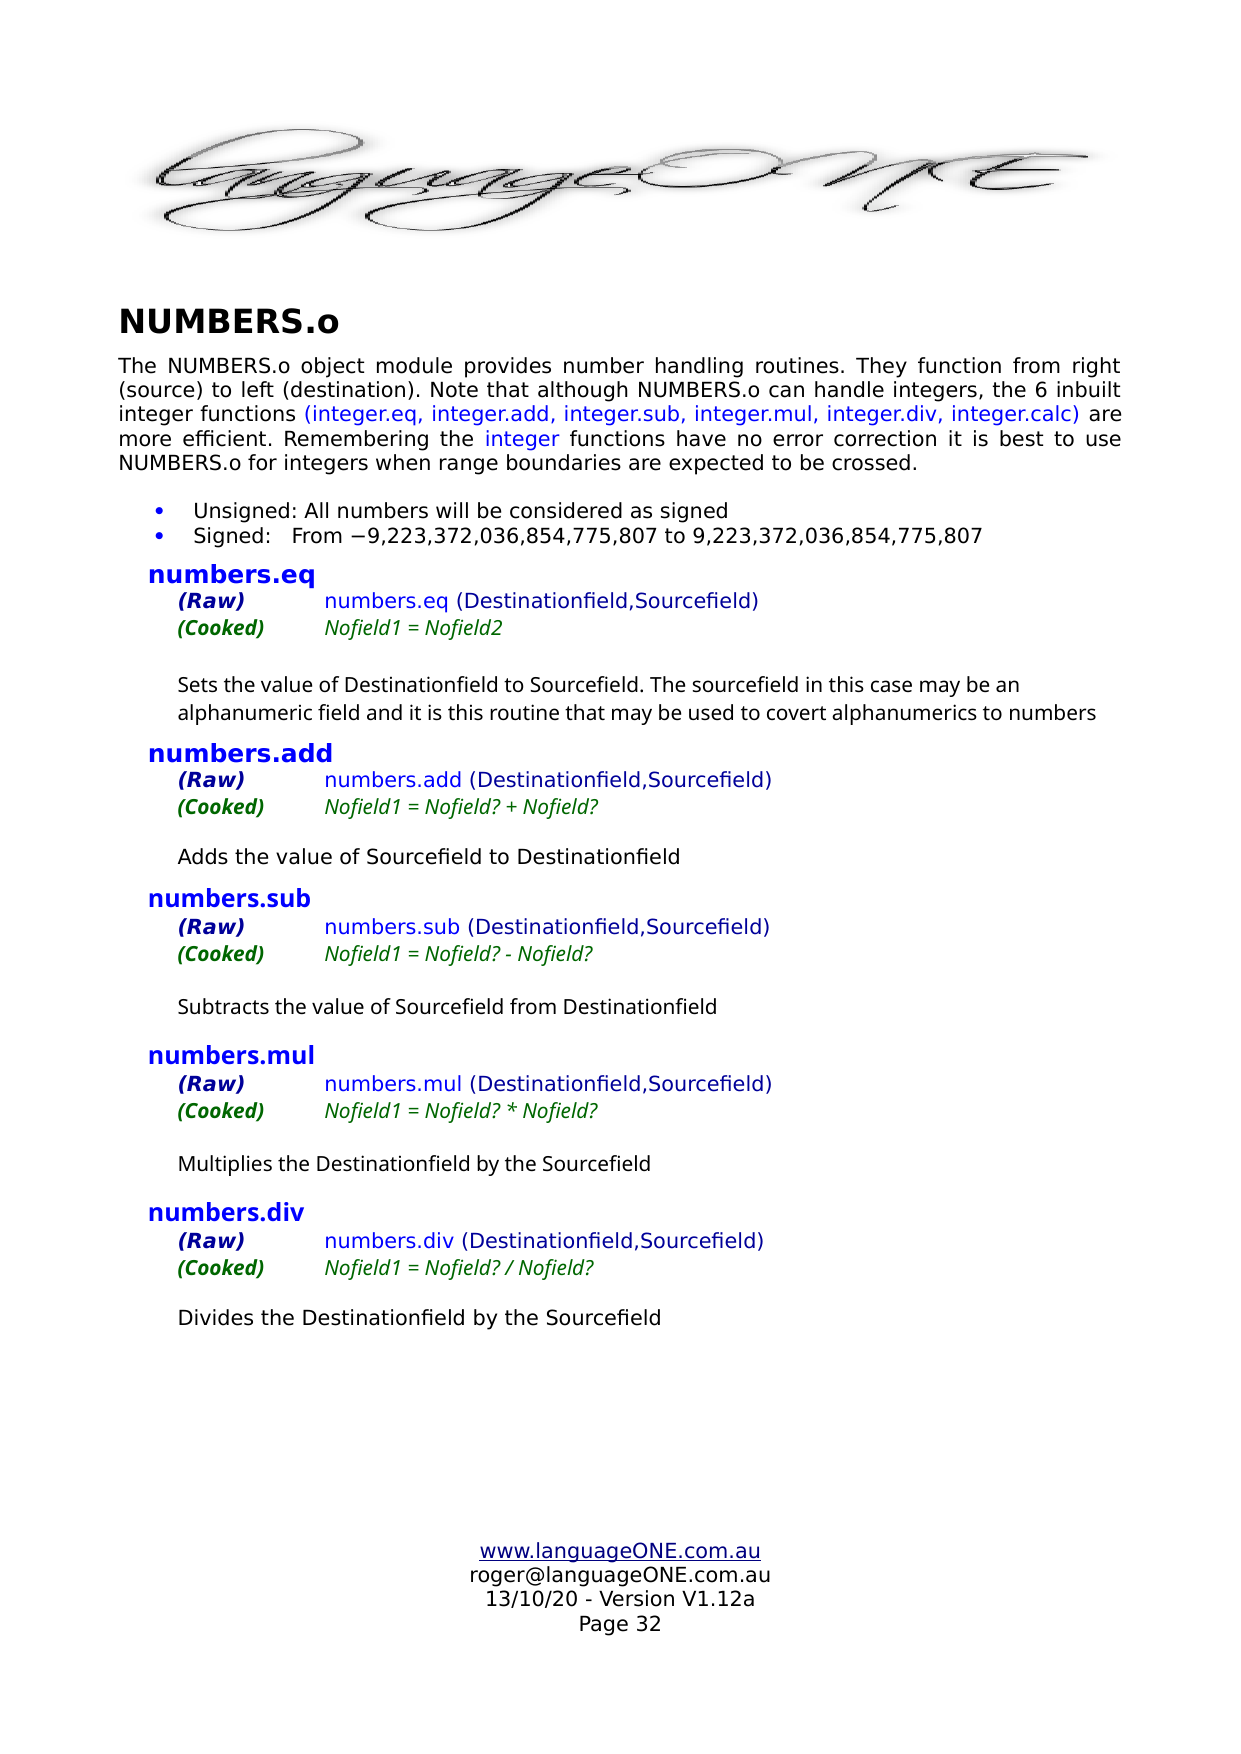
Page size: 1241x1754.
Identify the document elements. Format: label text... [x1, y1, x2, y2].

text Adds the value of Sourcefield to Destinationfield [177, 845, 1122, 869]
text (Raw) numbers.sub (Destinationfield,Sourcefield) [177, 915, 1122, 939]
subtitle numbers.eq [148, 560, 1122, 589]
picture [125, 120, 1118, 239]
text Subtracts the value of Sourcefield from Destinationfield [177, 992, 1122, 1020]
text (Cooked) Nofield1 = Nofield2 [177, 613, 1122, 642]
text Sets the value of Destinationfield to Sourcefield. The sourcefield in this case may be an alphanumeric field and it is this routine that may be used to covert alphanumerics to numbers [177, 670, 1122, 727]
subtitle NUMBERS.o [118, 302, 1122, 341]
text Multiplies the Destinationfield by the Sourcefield [177, 1149, 1122, 1177]
text (Cooked) Nofield1 = Nofield? + Nofield? [177, 792, 1122, 821]
subtitle numbers.div [148, 1195, 1122, 1229]
subtitle numbers.sub [148, 881, 1122, 915]
text (Cooked) Nofield1 = Nofield? / Nofield? [177, 1253, 1122, 1281]
text (Raw) numbers.add (Destinationfield,Sourcefield) [177, 768, 1122, 792]
text Divides the Destinationfield by the Sourcefield [177, 1306, 1122, 1330]
text (Raw) numbers.div (Destinationfield,Sourcefield) [177, 1229, 1122, 1253]
text (Raw) numbers.mul (Destinationfield,Sourcefield) [177, 1072, 1122, 1096]
list Signed: From −9,223,372,036,854,775,807 to 9,223,372,036,854,775,807 [156, 524, 1122, 548]
text The NUMBERS.o object module provides number handling routines. They function from right (source) to left (destination). Note that although NUMBERS.o can handle integers, the 6 inbuilt integer functions (integer.eq, integer.add, integer.sub, integer.mul, integer.div, integer.calc) are more efficient. Remembering the integer functions have no error correction it is best to use NUMBERS.o for integers when range boundaries are expected to be crossed. [118, 354, 1122, 475]
list Unsigned: All numbers will be considered as signed [156, 499, 1122, 524]
subtitle numbers.mul [148, 1038, 1122, 1072]
subtitle numbers.add [148, 739, 1122, 768]
text (Raw) numbers.eq (Destinationfield,Sourcefield) [177, 589, 1122, 613]
text (Cooked) Nofield1 = Nofield? * Nofield? [177, 1096, 1122, 1124]
text (Cooked) Nofield1 = Nofield? - Nofield? [177, 939, 1122, 968]
